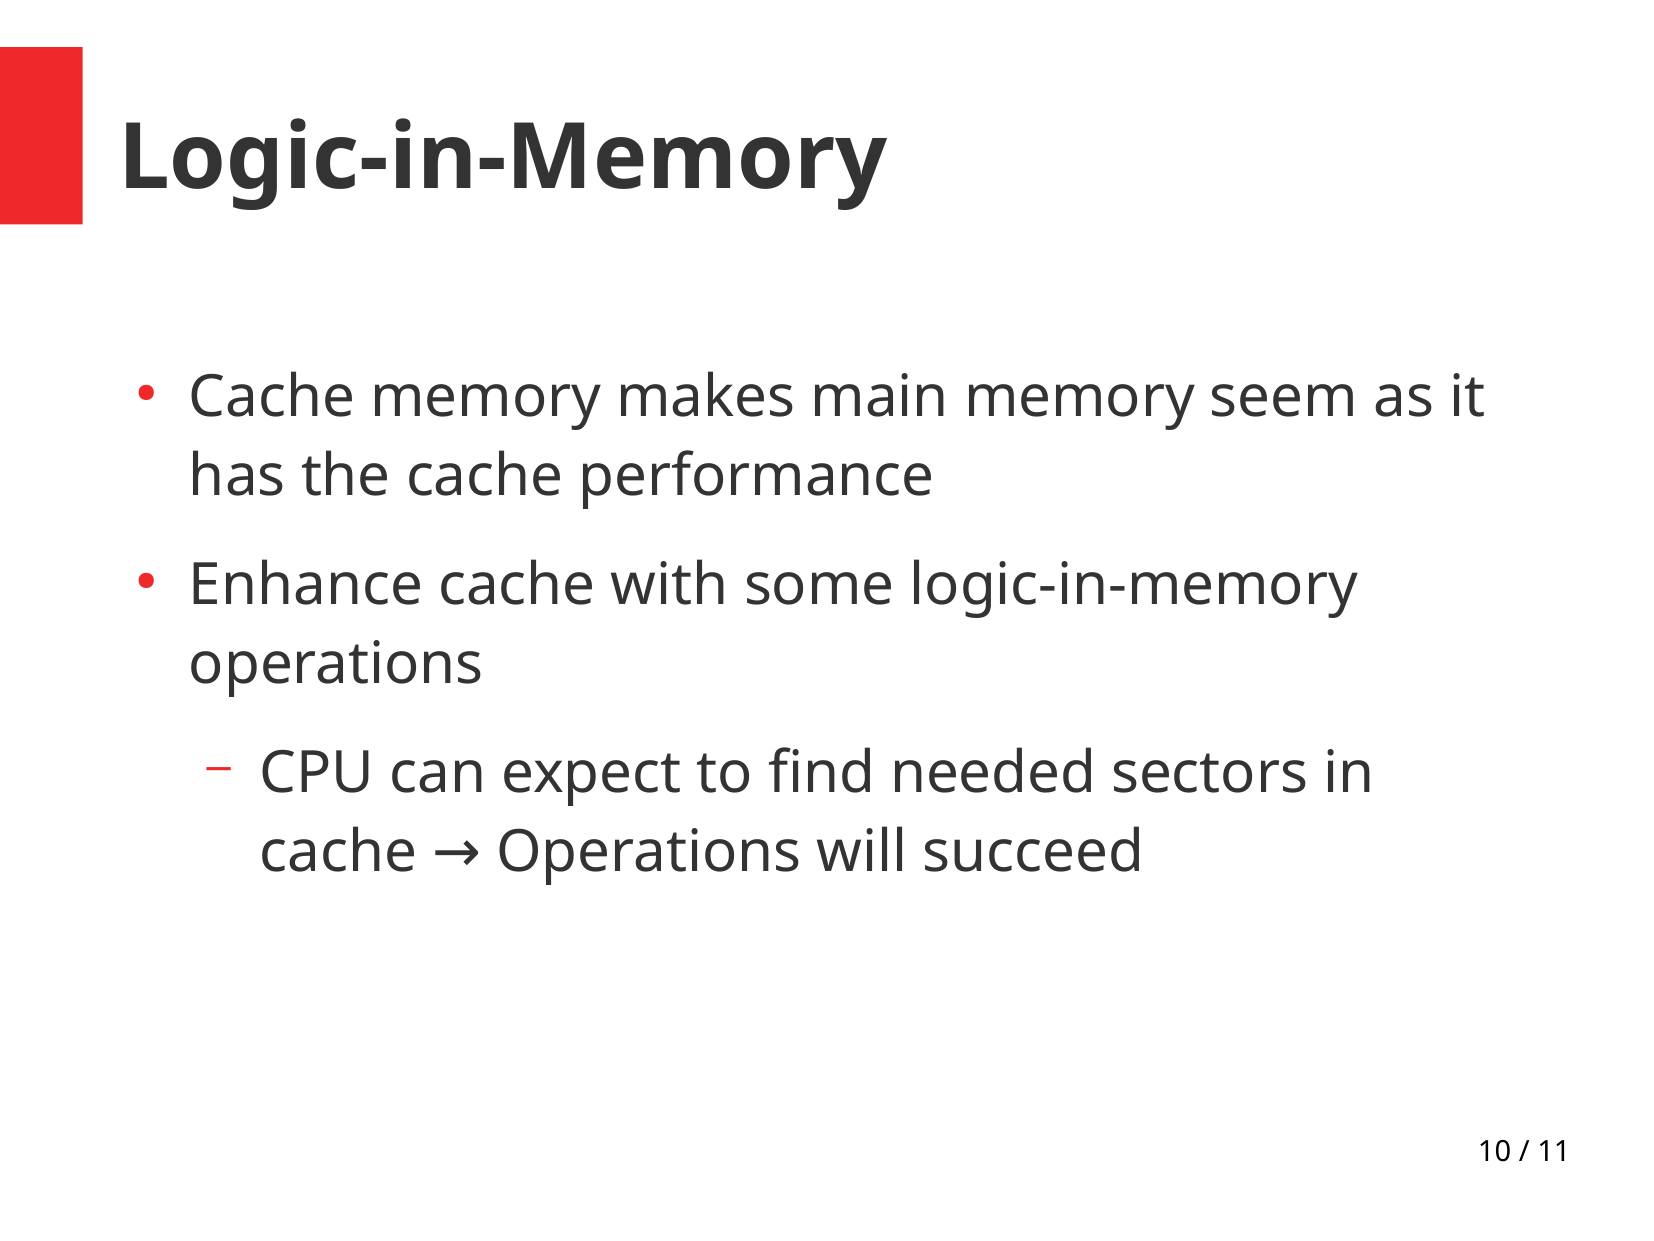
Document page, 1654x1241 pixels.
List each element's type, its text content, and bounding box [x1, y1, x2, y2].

title Logic-in-Memory [118, 49, 1571, 257]
list Cache memory makes main memory seem as it has the cache performance Enhance cache with some logic-in-memory operations CPU can expect to find needed sectors in cache → Operations will succeed [118, 354, 1536, 1074]
